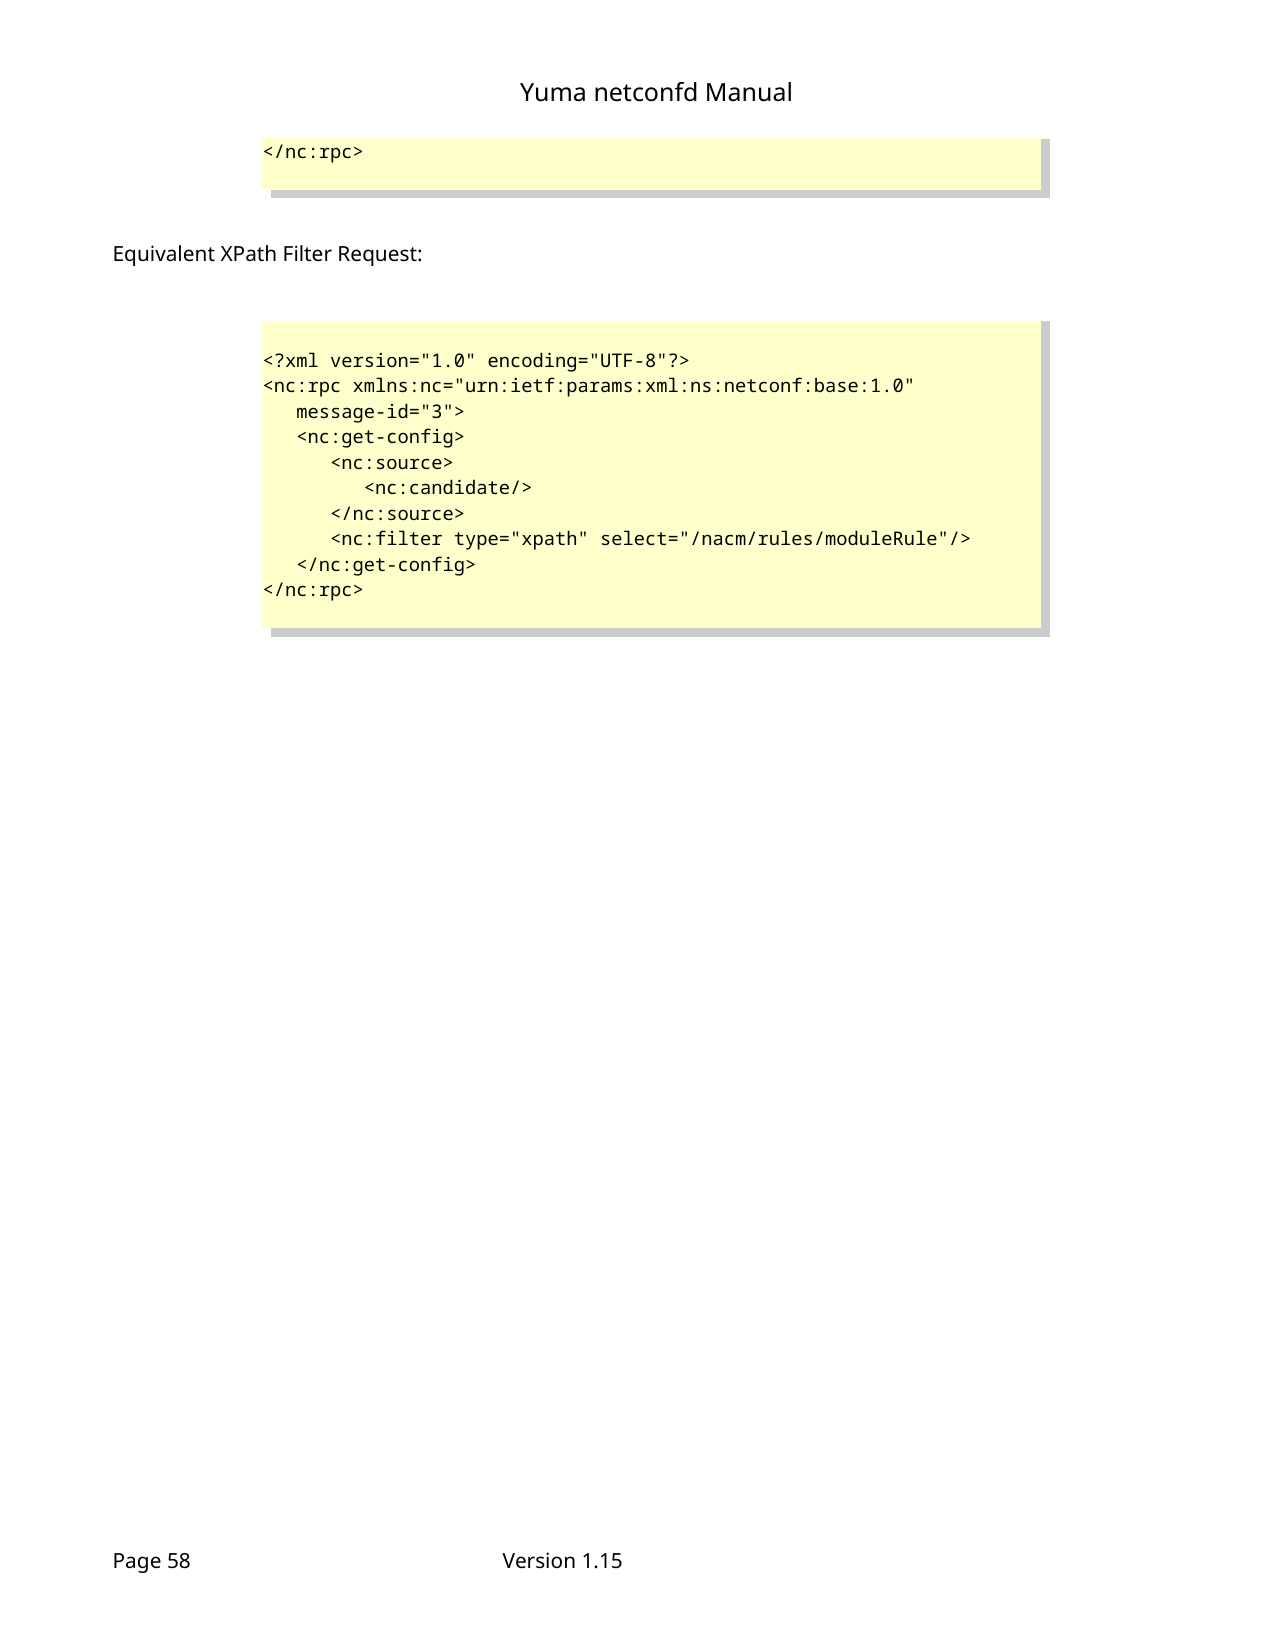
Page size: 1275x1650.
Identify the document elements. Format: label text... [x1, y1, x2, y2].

text <nc:rpc xmlns:nc="urn:ietf:params:xml:ns:netconf:base:1.0" [262, 372, 1041, 398]
text <nc:candidate/> [262, 474, 1041, 500]
text Equivalent XPath Filter Request: [112, 239, 1200, 268]
text </nc:rpc> [262, 138, 1041, 164]
text <?xml version="1.0" encoding="UTF-8"?> [262, 347, 1041, 372]
text <nc:filter type="xpath" select="/nacm/rules/moduleRule"/> [262, 526, 1041, 551]
text </nc:source> [262, 500, 1041, 526]
text <nc:get-config> [262, 423, 1041, 449]
text </nc:rpc> [262, 577, 1041, 602]
text </nc:get-config> [262, 551, 1041, 577]
text message-id="3"> [262, 398, 1041, 423]
text <nc:source> [262, 449, 1041, 474]
